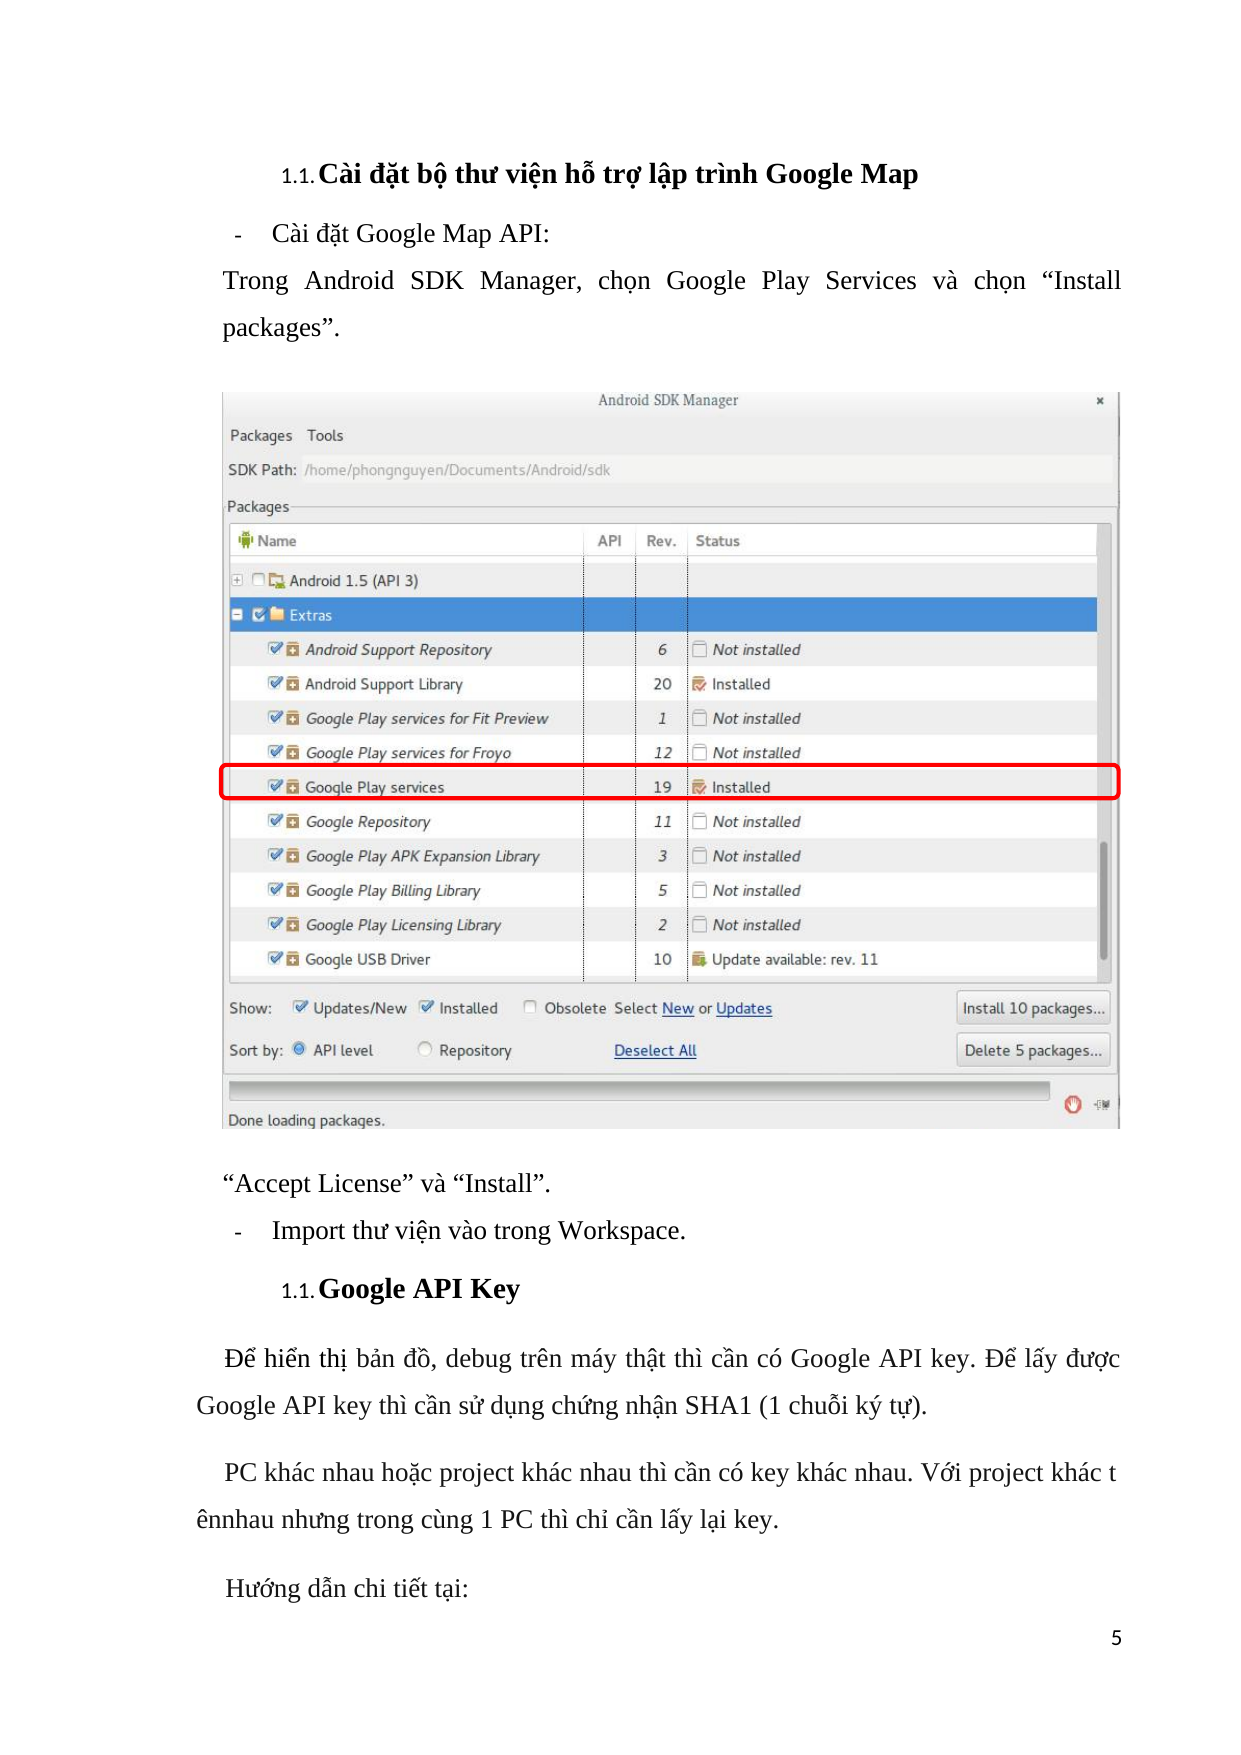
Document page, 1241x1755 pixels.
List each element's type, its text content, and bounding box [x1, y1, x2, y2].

list Google API Key [280, 1271, 1122, 1304]
text PC khác nhau hoặc project khác nhau thì cần có key khác nhau. Với project khác tênnhau nhưng trong cùng 1 PC thì chỉ cần lấy lại key. [196, 1456, 1122, 1534]
list Cài đặt bộ thư viện hỗ trợ lập trình Google Map [280, 157, 1122, 190]
text Để hiển thị bản đồ, debug trên máy thật thì cần có Google API key. Để lấy được Google API key thì cần sử dụng chứng nhận SHA1 (1 chuỗi ký tự). [196, 1342, 1122, 1420]
list Cài đặt Google Map API: [234, 217, 1122, 248]
list Trong Android SDK Manager, chọn Google Play Services và chọn “Install packages”. [222, 264, 1122, 342]
list “Accept License” và “Install”. [222, 1167, 1122, 1198]
text Hướng dẫn chi tiết tại: [197, 1572, 1122, 1604]
list Import thư viện vào trong Workspace. [234, 1214, 1122, 1245]
